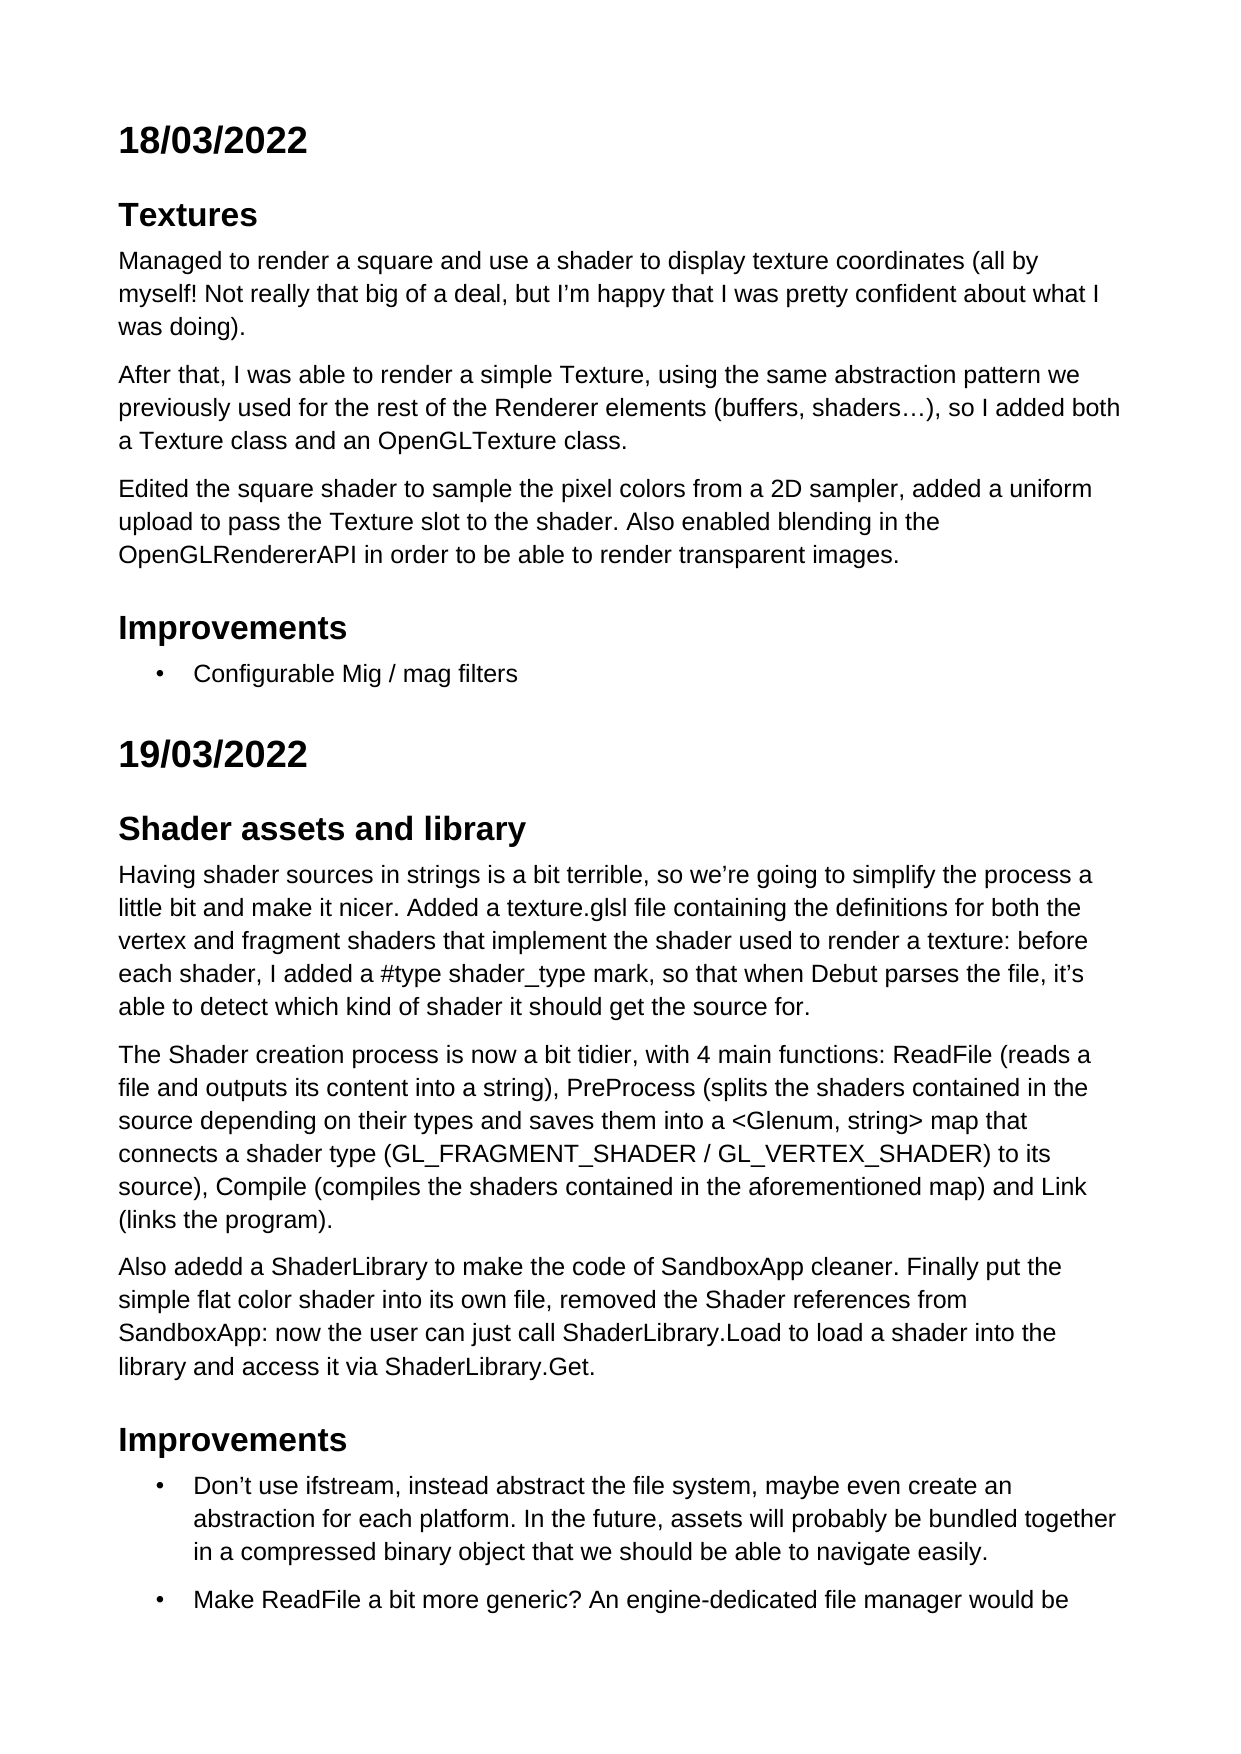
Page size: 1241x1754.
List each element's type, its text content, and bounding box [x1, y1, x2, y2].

subtitle Shader assets and library [118, 809, 1122, 847]
subtitle 18/03/2022 [118, 118, 1122, 162]
text The Shader creation process is now a bit tidier, with 4 main functions: ReadFile (reads a file and outputs its content into a string), PreProcess (splits the shaders contained in the source depending on their types and saves them into a <Glenum, string> map that connects a shader type (GL_FRAGMENT_SHADER / GL_VERTEX_SHADER) to its source), Compile (compiles the shaders contained in the aforementioned map) and Link (links the program). [118, 1040, 1122, 1233]
subtitle Improvements [118, 608, 1122, 647]
list Make ReadFile a bit more generic? An engine-dedicated file manager would be [156, 1585, 1122, 1614]
list Configurable Mig / mag filters [156, 659, 1122, 688]
text Having shader sources in strings is a bit terrible, so we’re going to simplify the process a little bit and make it nicer. Added a texture.glsl file containing the definitions for both the vertex and fragment shaders that implement the shader used to render a texture: before each shader, I added a #type shader_type mark, so that when Debut parses the file, it’s able to detect which kind of shader it should get the source for. [118, 860, 1122, 1021]
text Managed to render a square and use a shader to display texture coordinates (all by myself! Not really that big of a deal, but I’m happy that I was pretty confident about what I was doing). [118, 246, 1122, 341]
subtitle 19/03/2022 [118, 732, 1122, 776]
text After that, I was able to render a simple Texture, using the same abstraction pattern we previously used for the rest of the Renderer elements (buffers, shaders…), so I added both a Texture class and an OpenGLTexture class. [118, 360, 1122, 455]
subtitle Improvements [118, 1420, 1122, 1458]
text Also adedd a ShaderLibrary to make the code of SandboxApp cleaner. Finally put the simple flat color shader into its own file, removed the Shader references from SandboxApp: now the user can just call ShaderLibrary.Load to load a shader into the library and access it via ShaderLibrary.Get. [118, 1252, 1122, 1380]
list Don’t use ifstream, instead abstract the file system, maybe even create an abstraction for each platform. In the future, assets will probably be bundled together in a compressed binary object that we should be able to navigate easily. [156, 1471, 1122, 1566]
subtitle Textures [118, 195, 1122, 234]
text Edited the square shader to sample the pixel colors from a 2D sampler, added a uniform upload to pass the Texture slot to the shader. Also enabled blending in the OpenGLRendererAPI in order to be able to render transparent images. [118, 473, 1122, 568]
